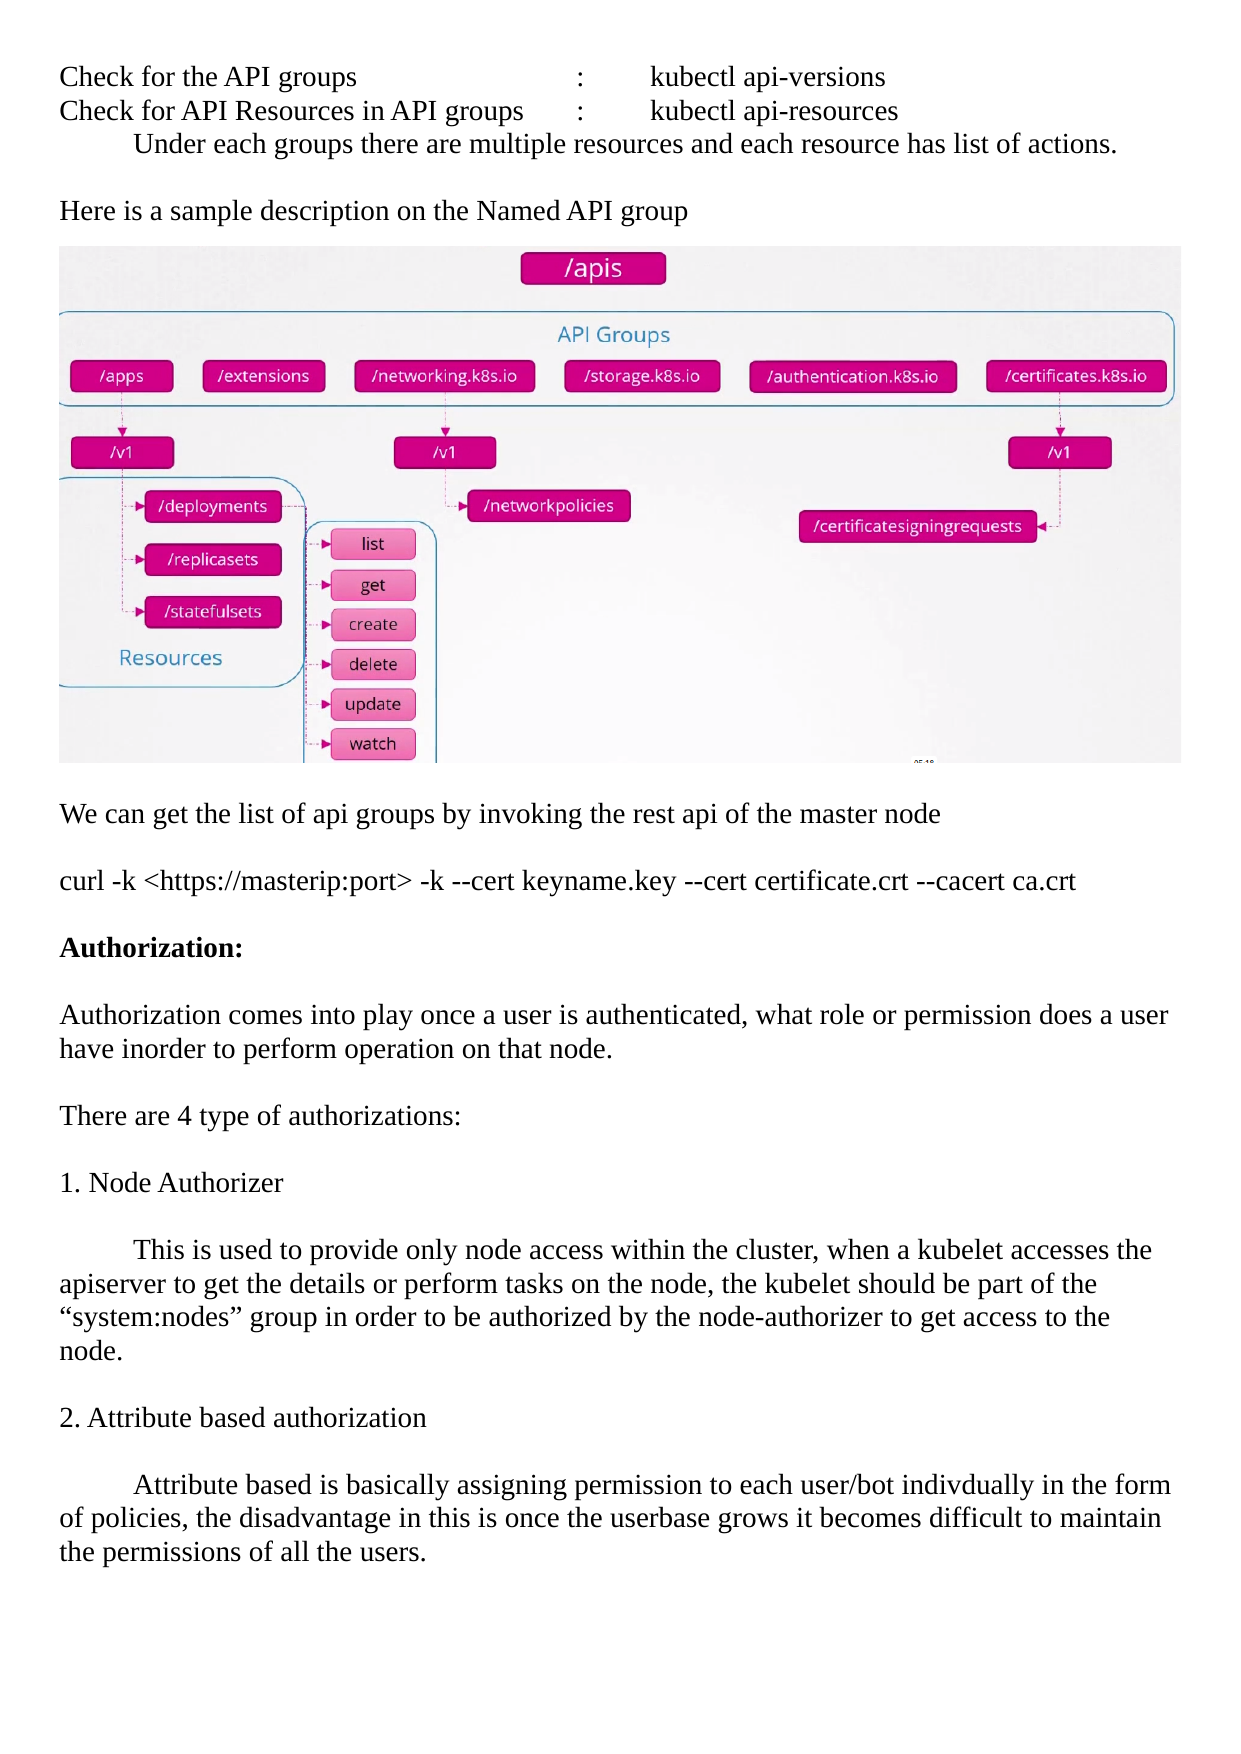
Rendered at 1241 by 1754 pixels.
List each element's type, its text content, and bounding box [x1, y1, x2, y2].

picture [59, 246, 1182, 763]
text 2. Attribute based authorization [59, 1400, 1181, 1433]
text We can get the list of api groups by invoking the rest api of the master node [59, 796, 1181, 830]
text Authorization: [59, 930, 1181, 964]
text Check for API Resources in API groups : kubectl api-resources [59, 93, 1181, 126]
text There are 4 type of authorizations: [59, 1098, 1181, 1132]
text Authorization comes into play once a user is authenticated, what role or permission does a user have inorder to perform operation on that node. [59, 997, 1181, 1064]
text Attribute based is basically assigning permission to each user/bot indivdually in the form of policies, the disadvantage in this is once the userbase grows it becomes difficult to maintain the permissions of all the users. [59, 1467, 1181, 1568]
text curl -k <https://masterip:port> -k --cert keyname.key --cert certificate.crt --cacert ca.crt [59, 863, 1181, 897]
text This is used to provide only node access within the cluster, when a kubelet accesses the apiserver to get the details or perform tasks on the node, the kubelet should be part of the “system:nodes” group in order to be authorized by the node-authorizer to get access to the node. [59, 1232, 1181, 1366]
text Under each groups there are multiple resources and each resource has list of actions. [59, 126, 1181, 160]
text Check for the API groups : kubectl api-versions [59, 59, 1181, 93]
text Here is a sample description on the Named API group [59, 193, 1181, 227]
text 1. Node Authorizer [59, 1165, 1181, 1199]
